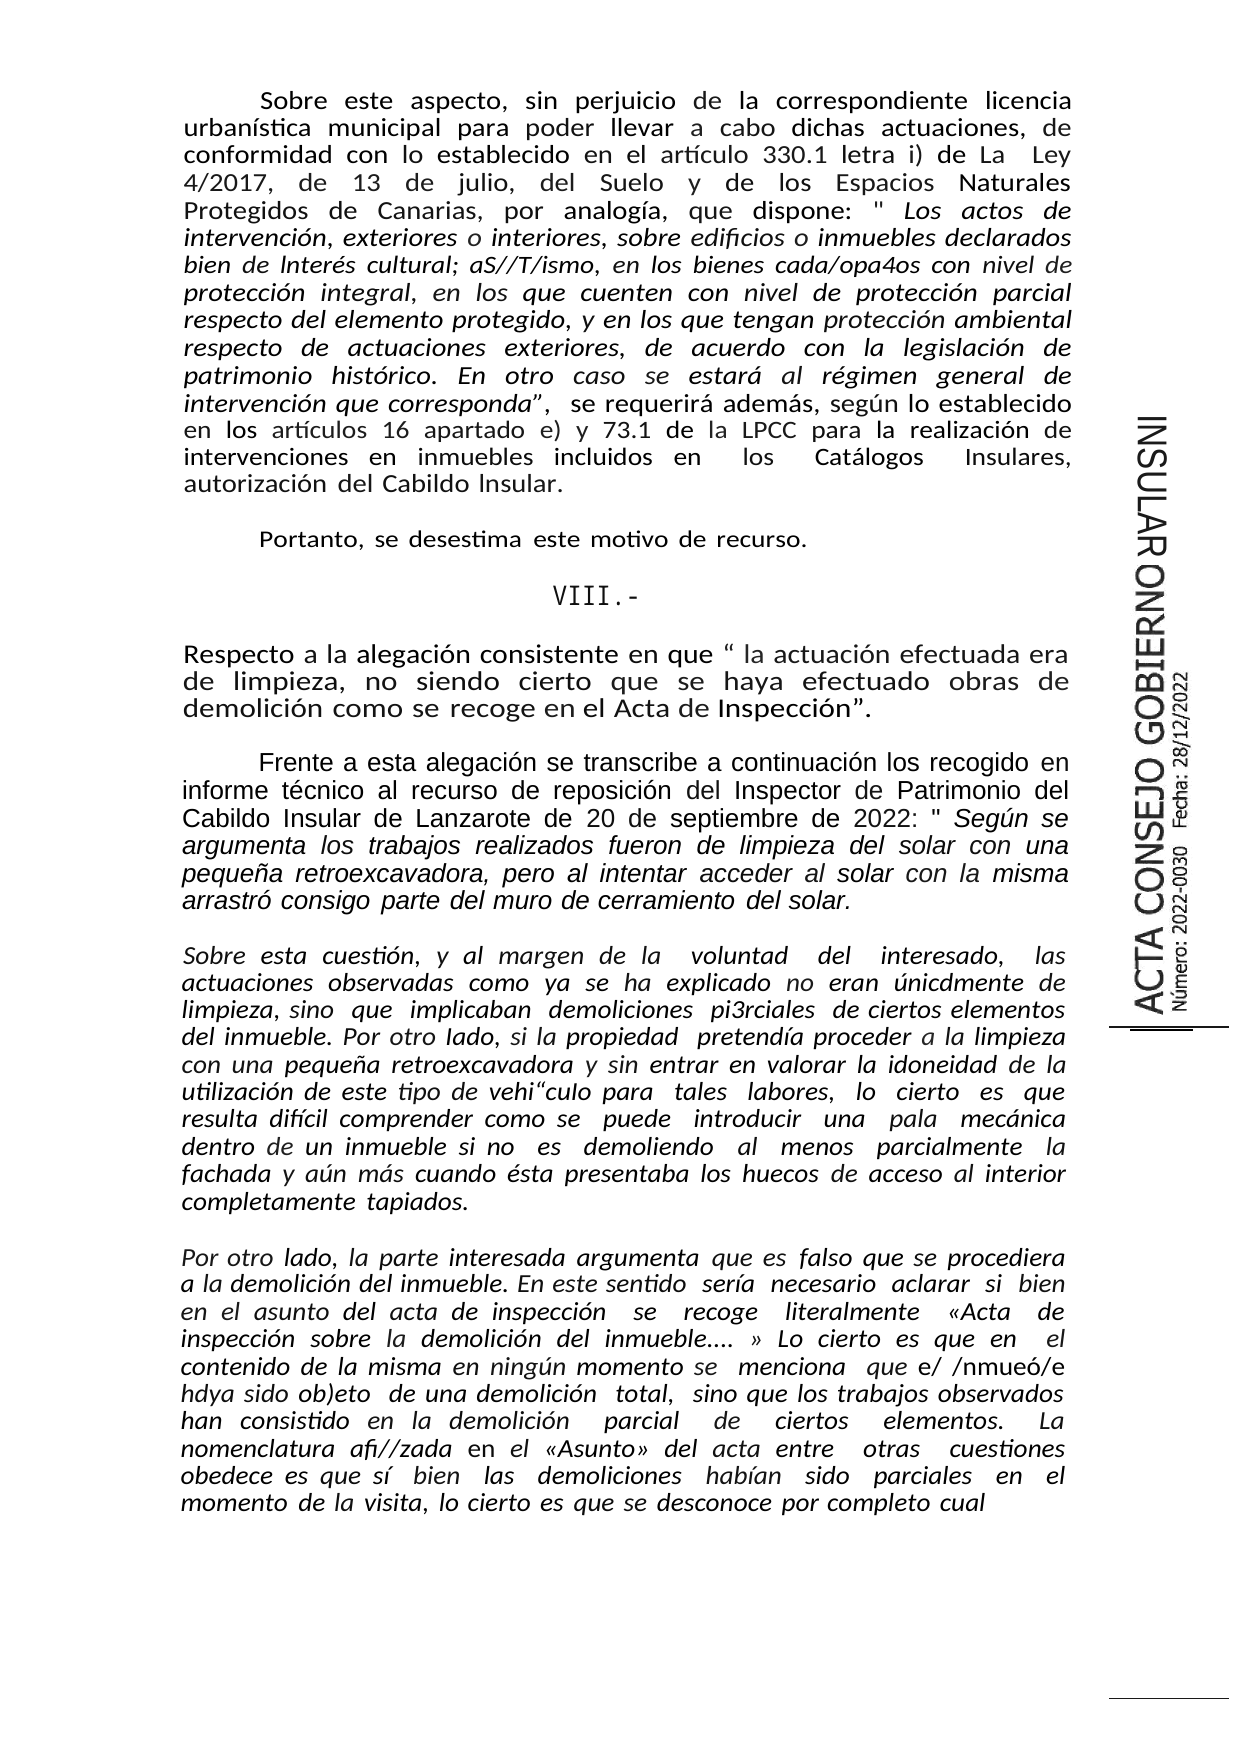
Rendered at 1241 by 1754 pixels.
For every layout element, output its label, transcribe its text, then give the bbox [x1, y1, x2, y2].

picture [1130, 565, 1193, 1026]
text Portanto, se desestima este motivo de recurso. [259, 525, 1128, 553]
subtitle VIII.- [76, 577, 1117, 612]
text [1174, 525, 1240, 553]
text Frente a esta alegación se transcribe a continuación los recogido en informe técnico al recurso de reposición del Inspector de Patrimonio del Cabildo Insular de Lanzarote de 20 de septiembre de 2022: " Según se argumenta los trabajos realizados fueron de limpieza del solar con una pequeña retroexcavadora, pero al intentar acceder al solar con la misma arrastró consigo parte del muro de cerramiento del solar. [182, 750, 1069, 915]
text INSULAR [1128, 414, 1174, 562]
text Sobre esta cuestión, y al margen de la voluntad del interesado, las actuaciones observadas como ya se ha explicado no eran únicdmente de limpieza, sino que implicaban demoliciones pi3rciales de ciertos elementos del inmueble. Por otro Iado, si la propiedad pretendía proceder a la limpieza con una pequeña retroexcavadora y sin entrar en valorar la idoneidad de la utilización de este tipo de vehi“cuIo para tales labores, lo cierto es que resulta difícil comprender como se puede introducir una pala mecánica dentro de un inmueble si no es demoliendo al menos parcialmente la fachada y aún más cuando ésta presentaba los huecos de acceso al interior completamente tapiados. [181, 943, 1066, 1217]
text Por otro lado, la parte interesada argumenta que es falso que se procediera a la demolición del inmueble. En este sentido sería necesario aclarar si bien en el asunto del acta de inspección se recoge literalmente «Acta de inspección sobre la demolición del inmueble.... » Lo cierto es que en el contenido de la misma en ningún momento se menciona que e/ /nmueó/e hdya sido ob)eto de una demolición total, sino que los trabajos observados han consistido en la demolición parcial de ciertos elementos. La nomenclatura afi//zada en el «Asunto» del acta entre otras cuestiones obedece es que sí bien las demoliciones habían sido parciales en el momento de la visita, lo cierto es que se desconoce por completo cual [180, 1244, 1065, 1518]
text Respecto a la alegación consistente en que “ la actuación efectuada era de limpieza, no siendo cierto que se haya efectuado obras de demolición como se recoge en el Acta de Inspección”. [183, 642, 1069, 724]
text Sobre este aspecto, sin perjuicio de la correspondiente licencia urbanística municipal para poder llevar a cabo dichas actuaciones, de conformidad con lo establecido en el artículo 330.1 letra i) de La Ley 4/2017, de 13 de julio, del Suelo y de los Espacios Naturales Protegidos de Canarias, por analogía, que dispone: " Los actos de intervención, exteriores o interiores, sobre edificios o inmuebles declarados bien de lnterés cultural; aS//T/ismo, en los bienes cada/opa4os con nivel de protección integral, en los que cuenten con nivel de protección parcial respecto del elemento protegido, y en los que tengan protección ambiental respecto de actuaciones exteriores, de acuerdo con la legislación de patrimonio histórico. En otro caso se estará al régimen general de intervención que corresponda”, se requerirá además, según lo establecido en los artículos 16 apartado e) y 73.1 de la LPCC para la realización de intervenciones en inmuebles incluidos en los Catálogos Insulares, autorización del Cabildo lnsular. [183, 87, 1072, 499]
